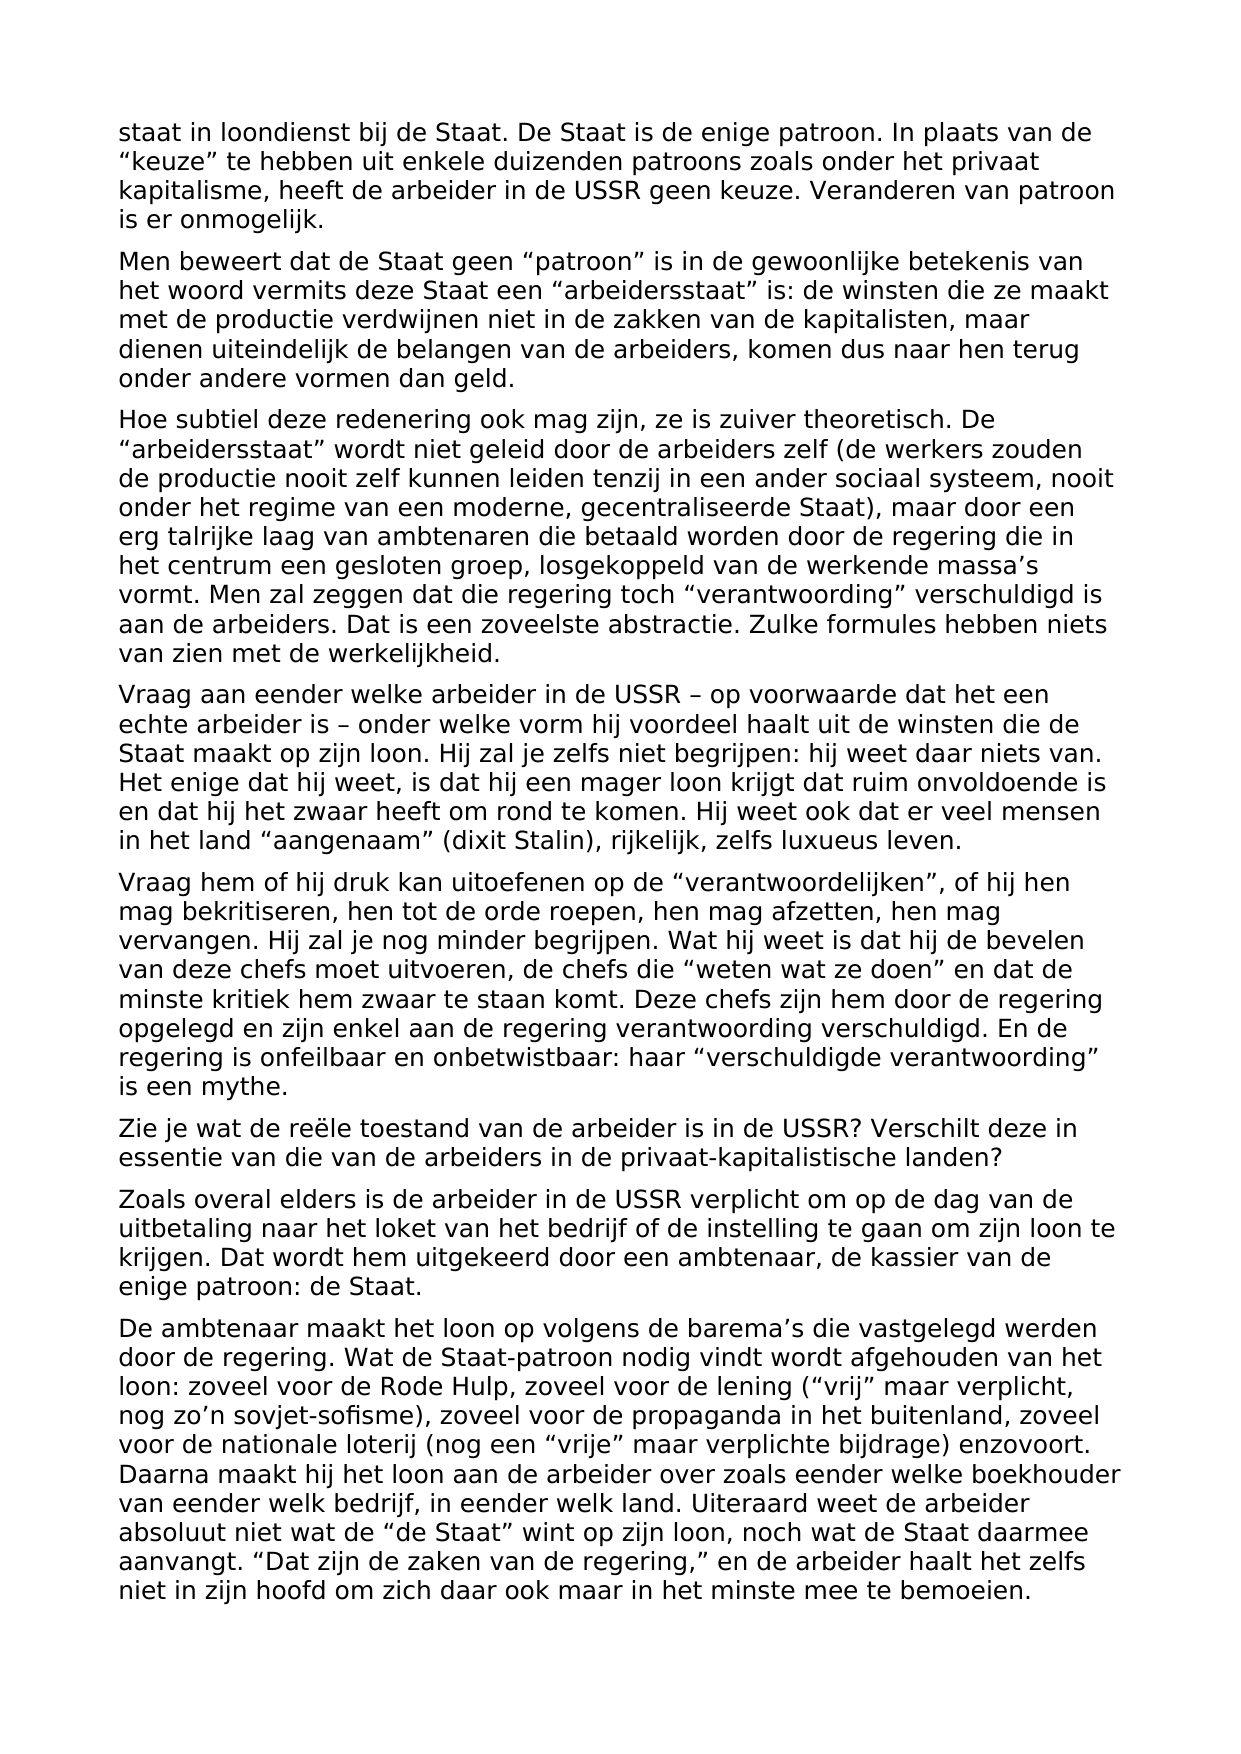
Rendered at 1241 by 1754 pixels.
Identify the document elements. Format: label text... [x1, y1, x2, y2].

text Vraag aan eender welke arbeider in de USSR – op voorwaarde dat het een echte arbeider is – onder welke vorm hij voordeel haalt uit de winsten die de Staat maakt op zijn loon. Hij zal je zelfs niet begrijpen: hij weet daar niets van. Het enige dat hij weet, is dat hij een mager loon krijgt dat ruim onvoldoende is en dat hij het zwaar heeft om rond te komen. Hij weet ook dat er veel mensen in het land “aangenaam” (dixit Stalin), rijkelijk, zelfs luxueus leven. [118, 681, 1122, 856]
text Zoals overal elders is de arbeider in de USSR verplicht om op de dag van de uitbetaling naar het loket van het bedrijf of de instelling te gaan om zijn loon te krijgen. Dat wordt hem uitgekeerd door een ambtenaar, de kassier van de enige patroon: de Staat. [118, 1185, 1122, 1301]
text Vraag hem of hij druk kan uitoefenen op de “verantwoordelijken”, of hij hen mag bekritiseren, hen tot de orde roepen, hen mag afzetten, hen mag vervangen. Hij zal je nog minder begrijpen. Wat hij weet is dat hij de bevelen van deze chefs moet uitvoeren, de chefs die “weten wat ze doen” en dat de minste kritiek hem zwaar te staan komt. Deze chefs zijn hem door de regering opgelegd en zijn enkel aan de regering verantwoording verschuldigd. En de regering is onfeilbaar en onbetwistbaar: haar “verschuldigde verantwoording” is een mythe. [118, 868, 1122, 1101]
text Zie je wat de reële toestand van de arbeider is in de USSR? Verschilt deze in essentie van die van de arbeiders in de privaat-kapitalistische landen? [118, 1114, 1122, 1172]
text Men beweert dat de Staat geen “patroon” is in de gewoonlijke betekenis van het woord vermits deze Staat een “arbeidersstaat” is: de winsten die ze maakt met de productie verdwijnen niet in de zakken van de kapitalisten, maar dienen uiteindelijk de belangen van de arbeiders, komen dus naar hen terug onder andere vormen dan geld. [118, 247, 1122, 393]
text Hoe subtiel deze redenering ook mag zijn, ze is zuiver theoretisch. De “arbeidersstaat” wordt niet geleid door de arbeiders zelf (de werkers zouden de productie nooit zelf kunnen leiden tenzij in een ander sociaal systeem, nooit onder het regime van een moderne, gecentraliseerde Staat), maar door een erg talrijke laag van ambtenaren die betaald worden door de regering die in het centrum een gesloten groep, losgekoppeld van de werkende massa’s vormt. Men zal zeggen dat die regering toch “verantwoording” verschuldigd is aan de arbeiders. Dat is een zoveelste abstractie. Zulke formules hebben niets van zien met de werkelijkheid. [118, 406, 1122, 668]
text staat in loondienst bij de Staat. De Staat is de enige patroon. In plaats van de “keuze” te hebben uit enkele duizenden patroons zoals onder het privaat kapitalisme, heeft de arbeider in de USSR geen keuze. Veranderen van patroon is er onmogelijk. [118, 118, 1122, 235]
text De ambtenaar maakt het loon op volgens de barema’s die vastgelegd werden door de regering. Wat de Staat-patroon nodig vindt wordt afgehouden van het loon: zoveel voor de Rode Hulp, zoveel voor de lening (“vrij” maar verplicht, nog zo’n sovjet-sofisme), zoveel voor de propaganda in het buitenland, zoveel voor de nationale loterij (nog een “vrije” maar verplichte bijdrage) enzovoort. Daarna maakt hij het loon aan de arbeider over zoals eender welke boekhouder van eender welk bedrijf, in eender welk land. Uiteraard weet de arbeider absoluut niet wat de “de Staat” wint op zijn loon, noch wat de Staat daarmee aanvangt. “Dat zijn de zaken van de regering,” en de arbeider haalt het zelfs niet in zijn hoofd om zich daar ook maar in het minste mee te bemoeien. [118, 1314, 1122, 1606]
